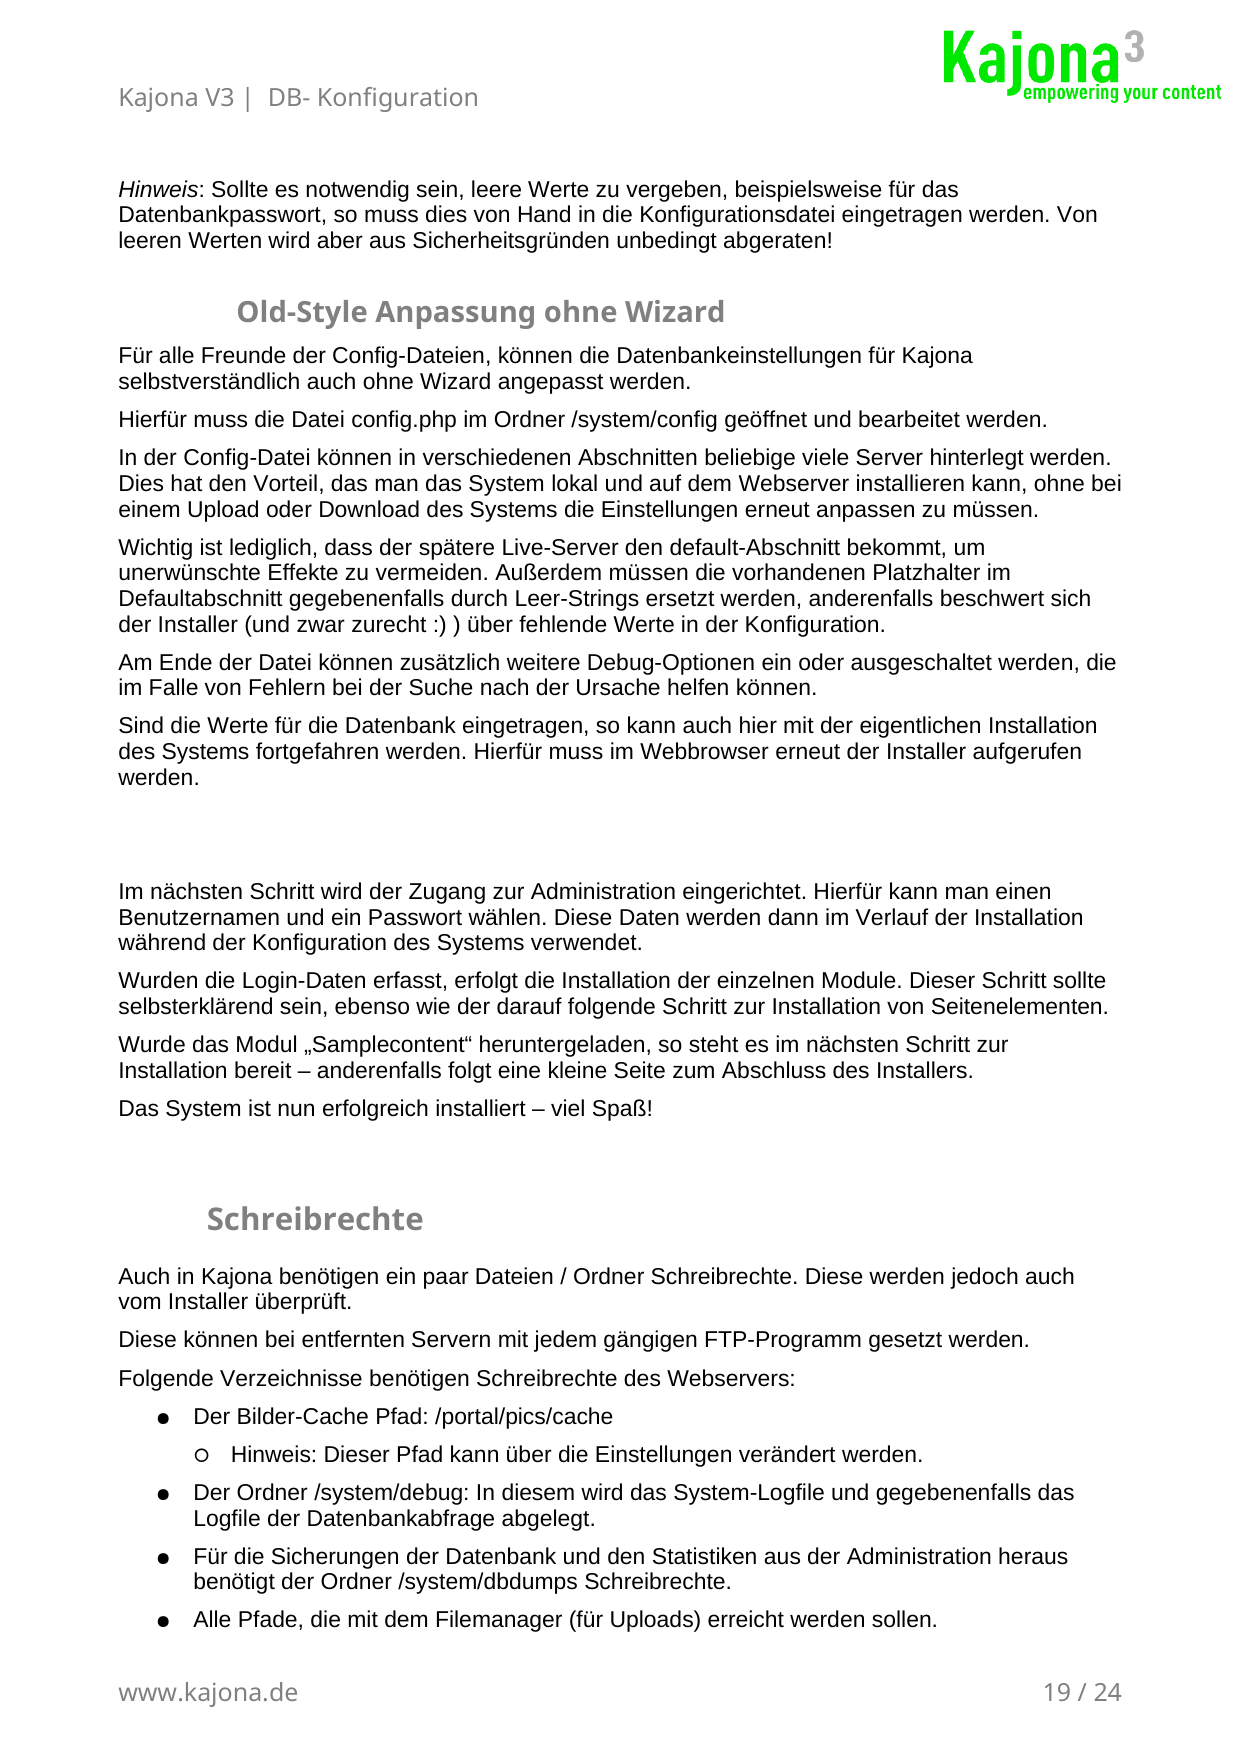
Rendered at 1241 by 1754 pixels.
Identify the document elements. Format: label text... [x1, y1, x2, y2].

text Auch in Kajona benötigen ein paar Dateien / Ordner Schreibrechte. Diese werden jedoch auch vom Installer überprüft. [118, 1263, 1122, 1315]
text Im nächsten Schritt wird der Zugang zur Administration eingerichtet. Hierfür kann man einen Benutzernamen und ein Passwort wählen. Diese Daten werden dann im Verlauf der Installation während der Konfiguration des Systems verwendet. [118, 879, 1122, 956]
text Am Ende der Datei können zusätzlich weitere Debug-Optionen ein oder ausgeschaltet werden, die im Falle von Fehlern bei der Suche nach der Ursache helfen können. [118, 649, 1122, 701]
text Folgende Verzeichnisse benötigen Schreibrechte des Webservers: [118, 1365, 1122, 1391]
text Diese können bei entfernten Servern mit jedem gängigen FTP-Programm gesetzt werden. [118, 1327, 1122, 1353]
text Für alle Freunde der Config-Dateien, können die Datenbankeinstellungen für Kajona selbstverständlich auch ohne Wizard angepasst werden. [118, 343, 1122, 394]
text In der Config-Datei können in verschiedenen Abschnitten beliebige viele Server hinterlegt werden. Dies hat den Vorteil, das man das System lokal und auf dem Webserver installieren kann, ohne bei einem Upload oder Download des Systems die Einstellungen erneut anpassen zu müssen. [118, 445, 1122, 522]
list Alle Pfade, die mit dem Filemanager (für Uploads) erreicht werden sollen. [156, 1607, 1122, 1633]
list Für die Sicherungen der Datenbank und den Statistiken aus der Administration heraus benötigt der Ordner /system/dbdumps Schreibrechte. [156, 1543, 1122, 1595]
list Der Ordner /system/debug: In diesem wird das System-Logfile und gegebenenfalls das Logfile der Datenbankabfrage abgelegt. [156, 1480, 1122, 1531]
picture [944, 30, 1221, 103]
text Das System ist nun erfolgreich installiert – viel Spaß! [118, 1096, 1122, 1121]
subtitle Old-Style Anpassung ohne Wizard [118, 291, 1122, 331]
text Wurde das Modul „Samplecontent“ heruntergeladen, so steht es im nächsten Schritt zur Installation bereit – anderenfalls folgt eine kleine Seite zum Abschluss des Installers. [118, 1032, 1122, 1083]
list Hinweis: Dieser Pfad kann über die Einstellungen verändert werden. [193, 1442, 1122, 1467]
text Wurden die Login-Daten erfasst, erfolgt die Installation der einzelnen Module. Dieser Schritt sollte selbsterklärend sein, ebenso wie der darauf folgende Schritt zur Installation von Seitenelementen. [118, 968, 1122, 1019]
text Hinweis: Sollte es notwendig sein, leere Werte zu vergeben, beispielsweise für das Datenbankpasswort, so muss dies von Hand in die Konfigurationsdatei eingetragen werden. Von leeren Werten wird aber aus Sicherheitsgründen unbedingt abgeraten! [118, 177, 1122, 253]
text Sind die Werte für die Datenbank eingetragen, so kann auch hier mit der eigentlichen Installation des Systems fortgefahren werden. Hierfür muss im Webbrowser erneut der Installer aufgerufen werden. [118, 713, 1122, 790]
subtitle Schreibrechte [118, 1197, 1122, 1239]
list Der Bilder-Cache Pfad: /portal/pics/cache [156, 1403, 1122, 1429]
text Wichtig ist lediglich, dass der spätere Live-Server den default-Abschnitt bekommt, um unerwünschte Effekte zu vermeiden. Außerdem müssen die vorhandenen Platzhalter im Defaultabschnitt gegebenenfalls durch Leer-Strings ersetzt werden, anderenfalls beschwert sich der Installer (und zwar zurecht :) ) über fehlende Werte in der Konfiguration. [118, 534, 1122, 637]
text Hierfür muss die Datei config.php im Ordner /system/config geöffnet und bearbeitet werden. [118, 407, 1122, 432]
